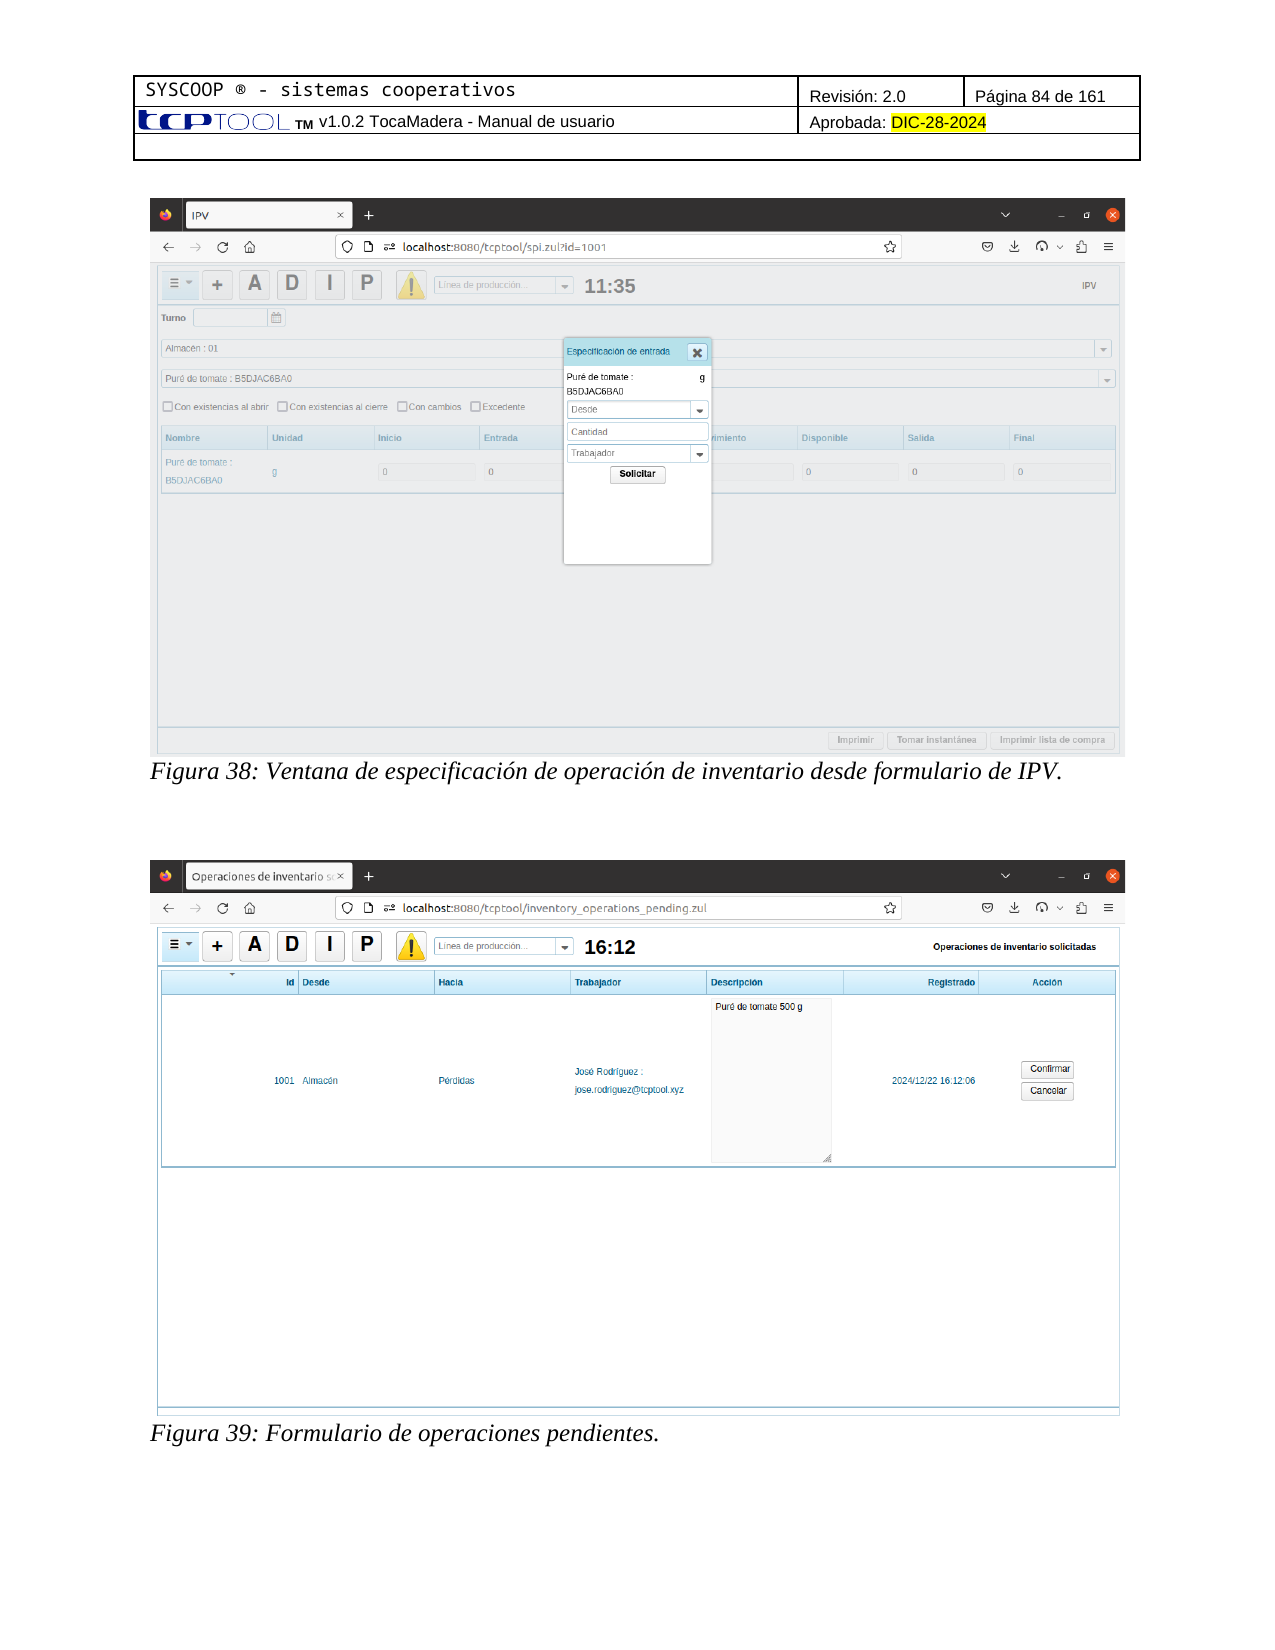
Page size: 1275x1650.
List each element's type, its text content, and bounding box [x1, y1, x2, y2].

picture [138, 110, 290, 130]
text Figura 39: Formulario de operaciones pendientes. [150, 1419, 1125, 1447]
text Figura 38: Ventana de especificación de operación de inventario desde formulario de IPV. [150, 757, 1125, 785]
picture [150, 198, 1125, 757]
picture [150, 860, 1125, 1419]
